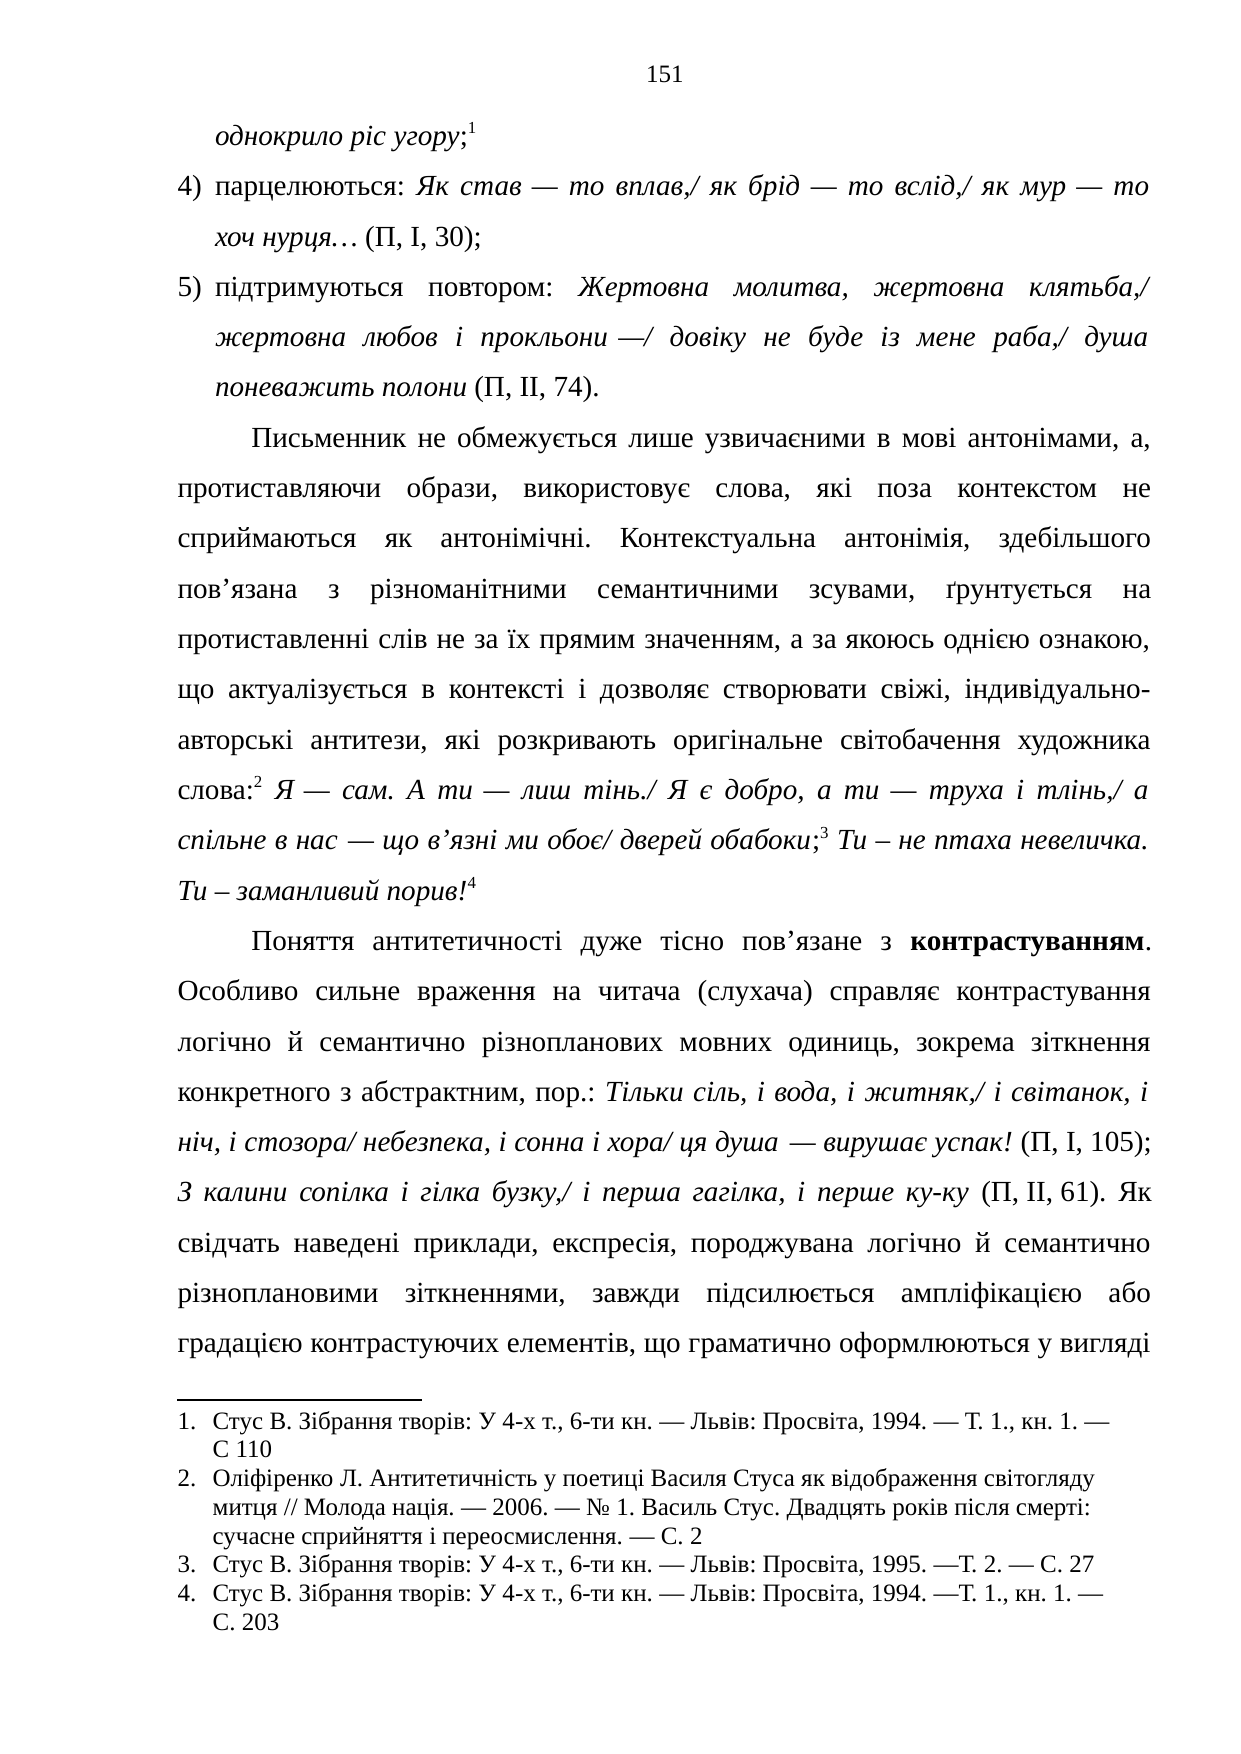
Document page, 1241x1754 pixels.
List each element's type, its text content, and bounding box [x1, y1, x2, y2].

list парцелюються: Як став — то вплав,/ як брід — то вслід,/ як мур — то хоч нурця… (П, І, 30); [177, 168, 1152, 252]
text Стус В. Зібрання творів: У 4‑х т., 6‑ти кн. — Львів: Просвіта, 1995. —Т. 2. — С. 27 [177, 1549, 1152, 1578]
text Поняття антитетичності дуже тісно пов’язане з контрастуванням. Особливо сильне враження на читача (слухача) справляє контрастування логічно й семантично різнопланових мовних одиниць, зокрема зіткнення конкретного з абстрактним, пор.: Тільки сіль, і вода, і житняк,/ і світанок, і ніч, і стозора/ небезпека, і сонна і хора/ ця душа — вирушає успак! (П, І, 105); З калини сопілка і гілка бузку,/ і перша гагілка, і перше ку-ку (П, ІІ, 61). Як свідчать наведені приклади, експресія, породжувана логічно й семантично різноплановими зіткненнями, завжди підсилюється ампліфікацією або градацією контрастуючих елементів, що граматично оформлюються у вигляді [177, 923, 1152, 1359]
list підтримуються повтором: Жертовна молитва, жертовна клятьба,/ жертовна любов і прокльони —/ довіку не буде із мене раба,/ душа поневажить полони (П, ІІ, 74). [177, 269, 1152, 403]
text Письменник не обмежується лише узвичаєними в мові антонімами, а, протиставляючи образи, використовує слова, які поза контекстом не сприймаються як антонімічні. Контекстуальна антонімія, здебільшого пов’язана з різноманітними семантичними зсувами, ґрунтується на протиставленні слів не за їх прямим значенням, а за якоюсь однією ознакою, що актуалізується в контексті і дозволяє створювати свіжі, індивідуально-авторські антитези, які розкривають оригінальне світобачення художника слова: Я — сам. А ти — лиш тінь./ Я є добро, а ти — труха і тлінь,/ а спільне в нас — що в’язні ми обоє/ дверей обабоки; Ти – не птаха невеличка. Ти – заманливий порив! [177, 420, 1152, 906]
list однокрило ріс угору; [177, 118, 1152, 152]
text Оліфіренко Л. Антитетичність у поетиці Василя Стуса як відображення світогляду митця // Молода нація. — 2006. — № 1. Василь Стус. Двадцять років після смерті: сучасне сприйняття і переосмислення. — С. 2 [177, 1463, 1152, 1549]
list Стус В. Зібрання творів: У 4‑х т., 6‑ти кн. — Львів: Просвіта, 1994. — Т. 1., кн. 1. — С 110 [177, 1406, 1152, 1463]
text Стус В. Зібрання творів: У 4‑х т., 6‑ти кн. — Львів: Просвіта, 1994. —Т. 1., кн. 1. — С. 203 [177, 1578, 1152, 1636]
